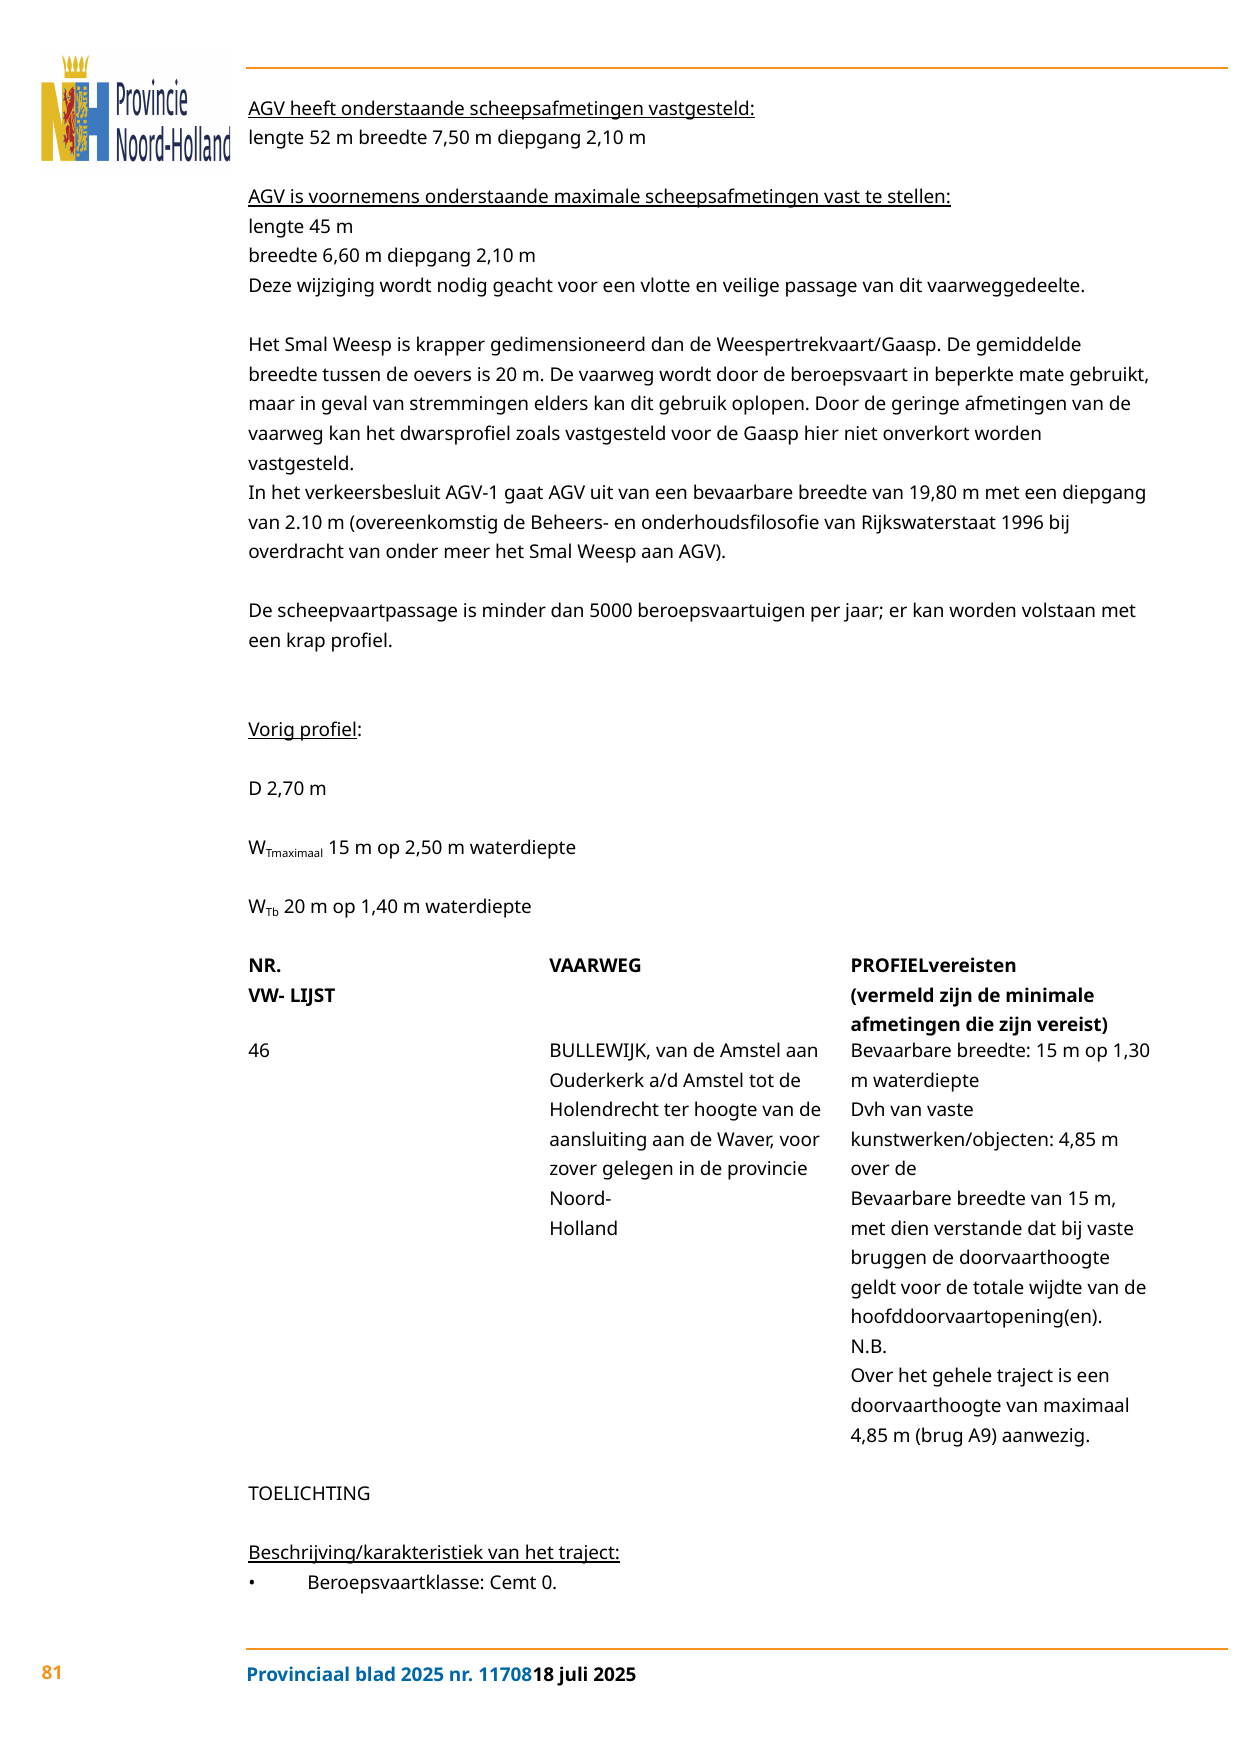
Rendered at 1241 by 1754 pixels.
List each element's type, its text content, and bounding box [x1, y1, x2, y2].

text lengte 52 m breedte 7,50 m diepgang 2,10 m [248, 124, 1152, 150]
text breedte 6,60 m diepgang 2,10 m [248, 243, 1152, 268]
text AGV heeft onderstaande scheepsafmetingen vastgesteld: [248, 95, 1152, 121]
text In het verkeersbesluit AGV-1 gaat AGV uit van een bevaarbare breedte van 19,80 m met een diepgang van 2.10 m (overeenkomstig de Beheers- en onderhoudsfilosofie van Rijkswaterstaat 1996 bij overdracht van onder meer het Smal Weesp aan AGV). [248, 479, 1152, 564]
text Beschrijving/karakteristiek van het traject: [248, 1539, 1152, 1565]
text AGV is voornemens onderstaande maximale scheepsafmetingen vast te stellen: [248, 183, 1152, 209]
table_header PROFIELvereisten (vermeld zijn de minimale afmetingen die zijn vereist) [850, 952, 1152, 1037]
text Het Smal Weesp is krapper gedimensioneerd dan de Weespertrekvaart/Gaasp. De gemiddelde breedte tussen de oevers is 20 m. De vaarweg wordt door de beroepsvaart in beperkte mate gebruikt, maar in geval van stremmingen elders kan dit gebruik oplopen. Door de geringe afmetingen van de vaarweg kan het dwarsprofiel zoals vastgesteld voor de Gaasp hier niet onverkort worden vastgesteld. [248, 331, 1152, 476]
table_header Vorig profiel: D 2,70 m WTmaximaal 15 m op 2,50 m waterdiepte WTb 20 m op 1,40 m waterdiepte [248, 716, 1152, 919]
text De scheepvaartpassage is minder dan 5000 beroepsvaartuigen per jaar; er kan worden volstaan met een krap profiel. [248, 598, 1152, 653]
text Deze wijziging wordt nodig geacht voor een vlotte en veilige passage van dit vaarweggedeelte. [248, 272, 1152, 298]
text lengte 45 m [248, 213, 1152, 239]
picture [41, 47, 231, 172]
text TOELICHTING [248, 1480, 1152, 1506]
table_cell BULLEWIJK, van de Amstel aan Ouderkerk a/d Amstel tot de Holendrecht ter hoogte van de aansluiting aan de Waver, voor zover gelegen in de provincie Noord- Holland [549, 1037, 850, 1447]
list Beroepsvaartklasse: Cemt 0. [248, 1569, 1152, 1595]
table_cell Bevaarbare breedte: 15 m op 1,30 m waterdiepte Dvh van vaste kunstwerken/objecten: 4,85 m over de Bevaarbare breedte van 15 m, met dien verstande dat bij vaste bruggen de doorvaarthoogte geldt voor de totale wijdte van de hoofddoorvaartopening(en). N.B. Over het gehele traject is een doorvaarthoogte van maximaal 4,85 m (brug A9) aanwezig. [850, 1037, 1152, 1447]
table_header VAARWEG [549, 952, 850, 1037]
table_header NR. VW- LIJST [248, 952, 549, 1037]
table_cell 46 [248, 1037, 549, 1447]
